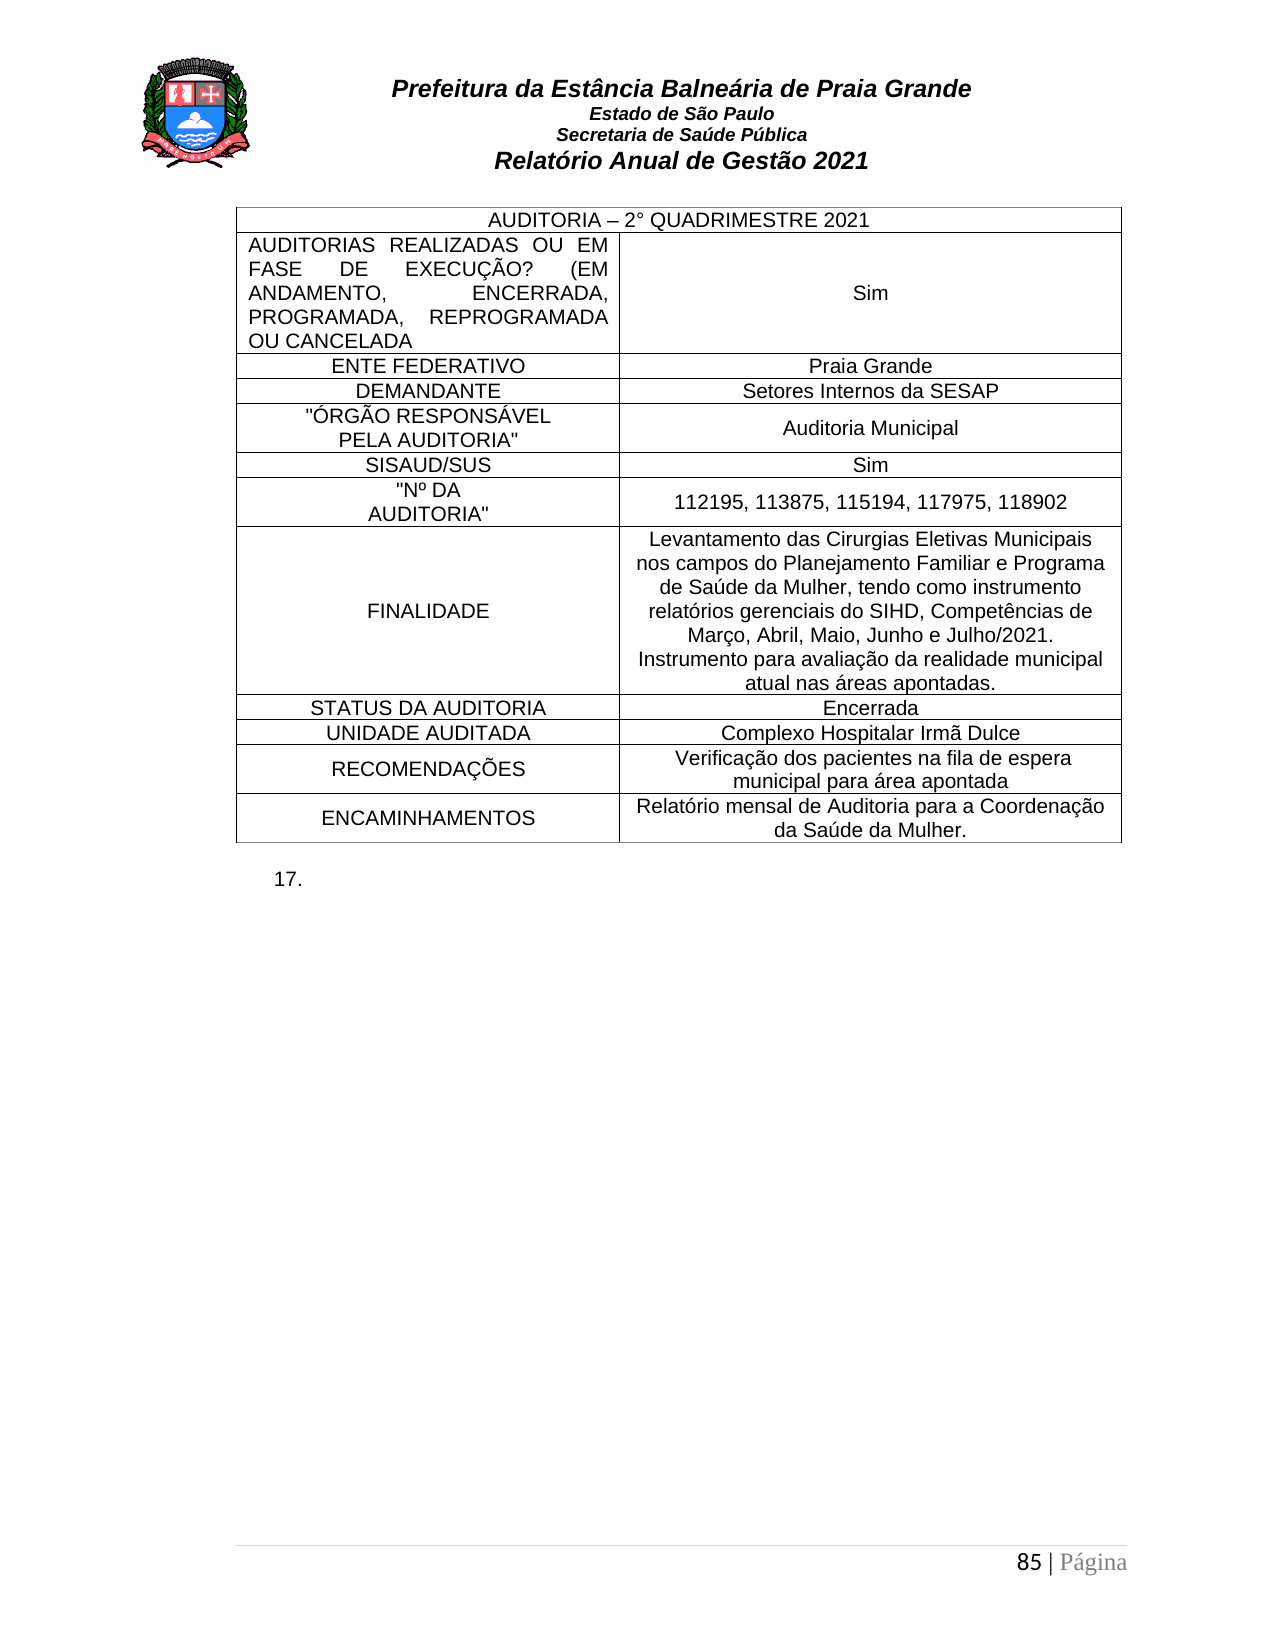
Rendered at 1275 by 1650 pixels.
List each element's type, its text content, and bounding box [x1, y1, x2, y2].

table_cell UNIDADE AUDITADA [237, 720, 619, 744]
table_cell Verificação dos pacientes na fila de espera municipal para área apontada [620, 745, 1121, 793]
table_cell Levantamento das Cirurgias Eletivas Municipais nos campos do Planejamento Familiar e Programa de Saúde da Mulher, tendo como instrumento relatórios gerenciais do SIHD, Competências de Março, Abril, Maio, Junho e Julho/2021. Instrumento para avaliação da realidade municipal atual nas áreas apontadas. [620, 527, 1121, 694]
table_cell Auditoria Municipal [620, 404, 1121, 452]
table_cell Sim [620, 233, 1121, 353]
table_cell Praia Grande [620, 354, 1121, 378]
picture [132, 55, 259, 172]
table_cell 112195, 113875, 115194, 117975, 118902 [620, 478, 1121, 526]
table_cell ENTE FEDERATIVO [237, 354, 619, 378]
table_header AUDITORIA – 2° QUADRIMESTRE 2021 [237, 208, 1121, 232]
table_cell FINALIDADE [237, 527, 619, 694]
table_cell Relatório mensal de Auditoria para a Coordenação da Saúde da Mulher. [620, 794, 1121, 842]
table_cell STATUS DA AUDITORIA [237, 695, 619, 719]
table_cell Sim [620, 453, 1121, 477]
table_cell SISAUD/SUS [237, 453, 619, 477]
table_cell Setores Internos da SESAP [620, 379, 1121, 403]
table_cell Encerrada [620, 695, 1121, 719]
table_cell DEMANDANTE [237, 379, 619, 403]
table_cell RECOMENDAÇÕES [237, 745, 619, 793]
table_cell ENCAMINHAMENTOS [237, 794, 619, 842]
table_cell "ÓRGÃO RESPONSÁVEL PELA AUDITORIA" [237, 404, 619, 452]
table_cell AUDITORIAS REALIZADAS OU EM FASE DE EXECUÇÃO? (EM ANDAMENTO, ENCERRADA, PROGRAMADA, REPROGRAMADA OU CANCELADA [237, 233, 619, 353]
table_cell Complexo Hospitalar Irmã Dulce [620, 720, 1121, 744]
table_cell "Nº DA AUDITORIA" [237, 478, 619, 526]
